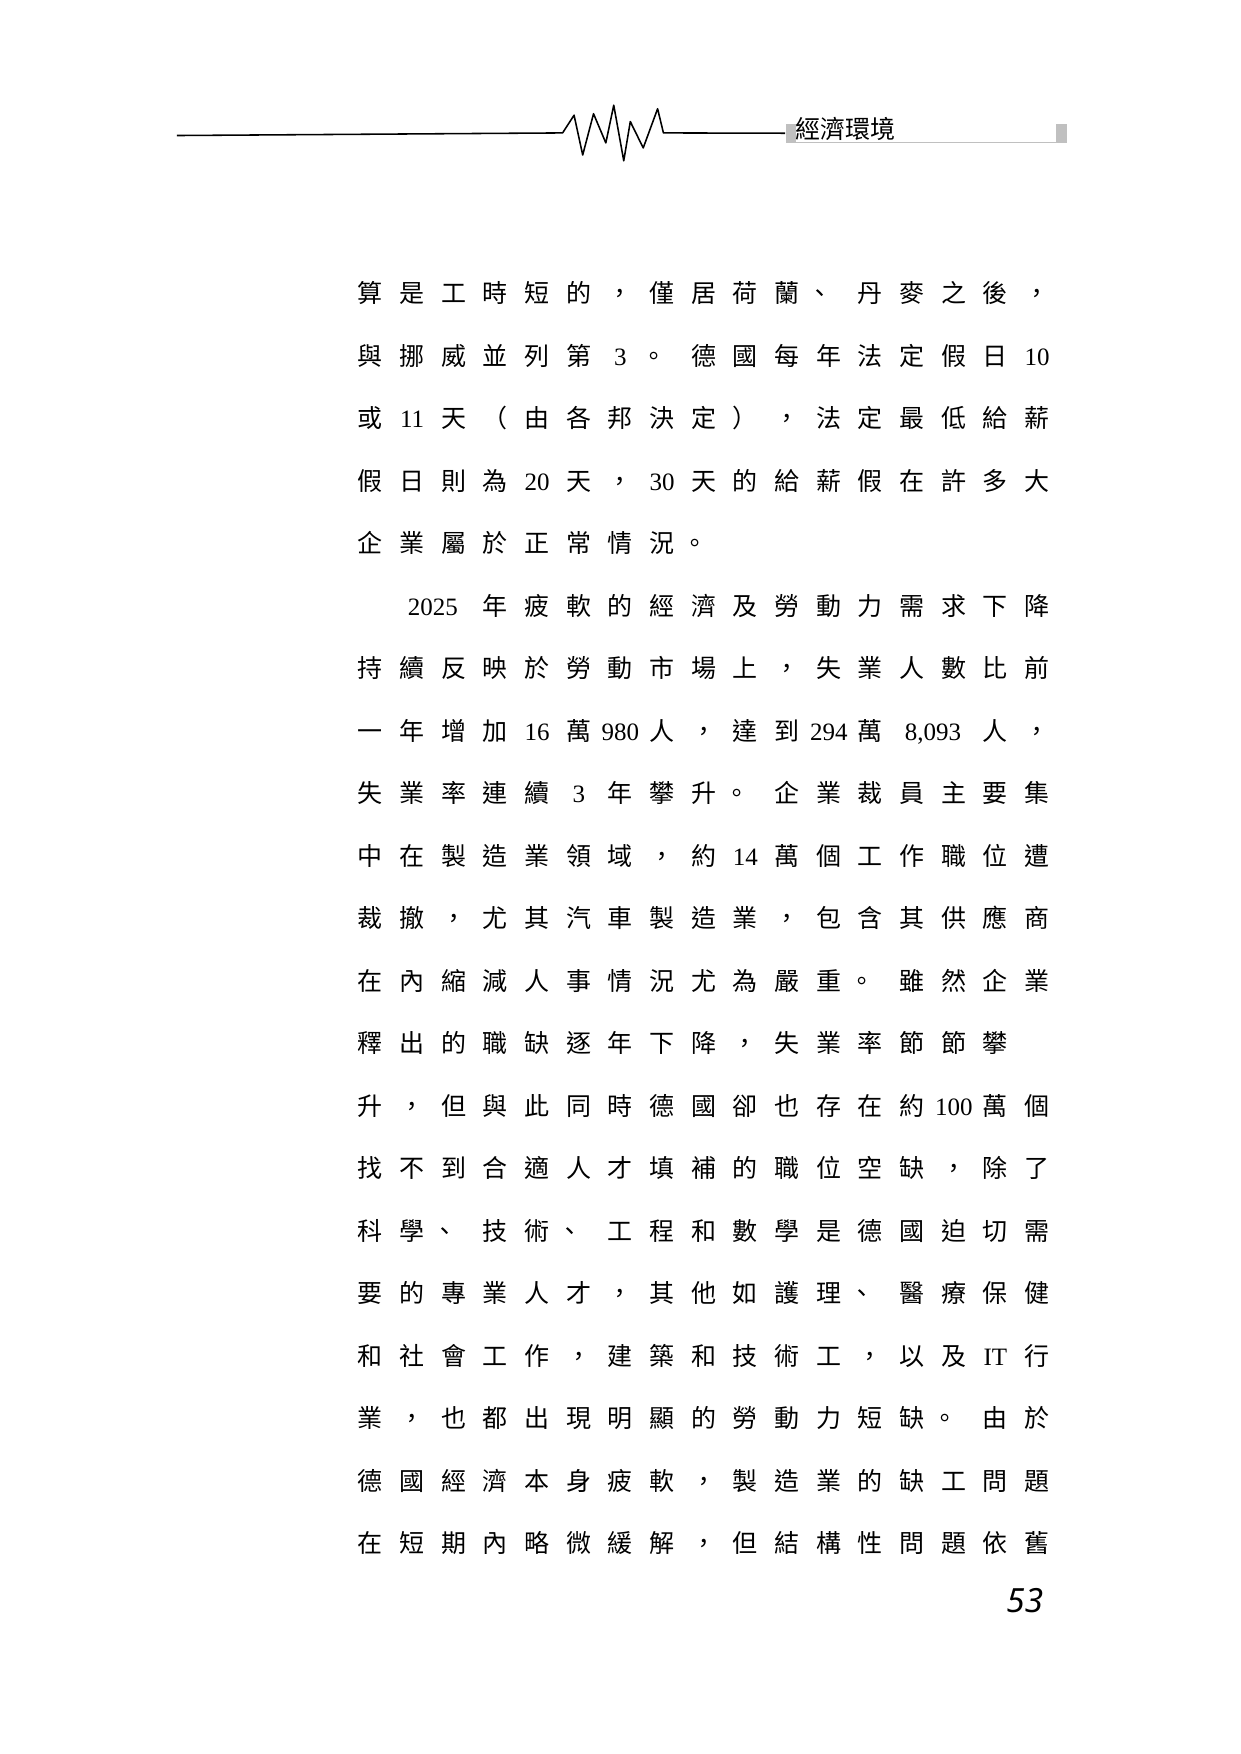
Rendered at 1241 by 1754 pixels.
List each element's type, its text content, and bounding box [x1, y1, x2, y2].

text 2025年疲軟的經濟及勞動力需求下降持續反映於勞動市場上，失業人數比前一年增加16萬980人，達到294萬8,093人，失業率連續3年攀升。企業裁員主要集中在製造業領域，約14萬個工作職位遭裁撤，尤其汽車製造業，包含其供應商在內縮減人事情況尤為嚴重。雖然企業釋出的職缺逐年下降，失業率節節攀升，但與此同時德國卻也存在約100萬個找不到合適人才填補的職位空缺，除了科學、技術、工程和數學是德國迫切需要的專業人才，其他如護理、醫療保健和社會工作，建築和技術工，以及IT行業，也都出現明顯的勞動力短缺。由於德國經濟本身疲軟，製造業的缺工問題在短期內略微緩解，但結構性問題依舊 [330, 563, 1058, 1563]
text 算是工時短的，僅居荷蘭、丹麥之後，與挪威並列第3。德國每年法定假日10或11天（由各邦決定），法定最低給薪假日則為20天，30天的給薪假在許多大企業屬於正常情況。 [330, 250, 1058, 563]
